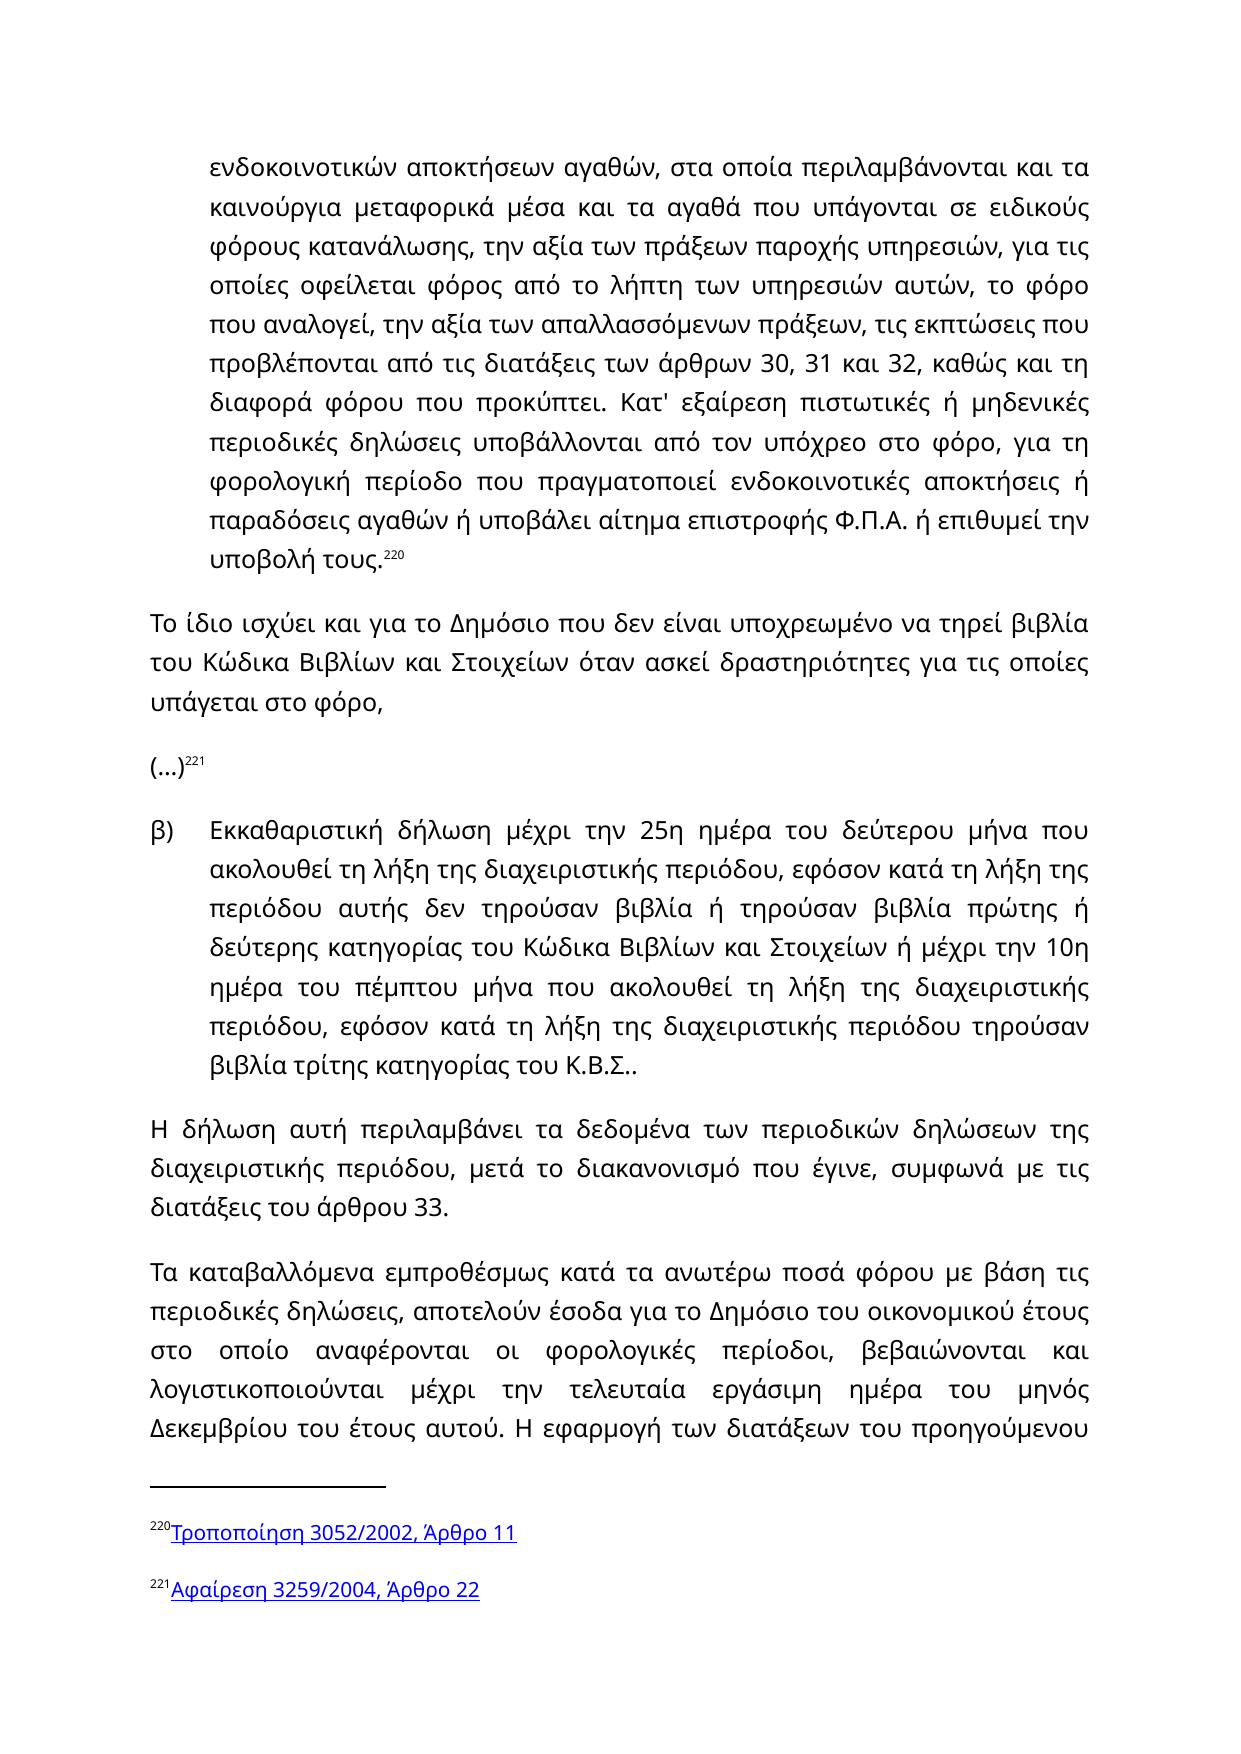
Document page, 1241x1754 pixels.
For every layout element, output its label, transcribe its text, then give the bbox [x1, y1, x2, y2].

text Η δήλωση αυτή περιλαμβάνει τα δεδομένα των περιοδικών δηλώσεων της διαχειριστικής περιόδου, μετά το διακανονισμό που έγινε, συμφωνά με τις διατάξεις του άρθρου 33. [150, 1112, 1090, 1224]
text Τα καταβαλλόμενα εμπροθέσμως κατά τα ανωτέρω ποσά φόρου με βάση τις περιοδικές δηλώσεις, αποτελούν έσοδα για το Δημόσιο του οικονομικού έτους στο οποίο αναφέρονται οι φορολογικές περίοδοι, βεβαιώνονται και λογιστικοποιούνται μέχρι την τελευταία εργάσιμη ημέρα του μηνός Δεκεμβρίου του έτους αυτού. Η εφαρμογή των διατάξεων του προηγούμενου [150, 1254, 1090, 1445]
list ενδοκοινοτικών αποκτήσεων αγαθών, στα οποία περιλαμβάνονται και τα καινούργια μεταφορικά μέσα και τα αγαθά που υπάγονται σε ειδικούς φόρους κατανάλωσης, την αξία των πράξεων παροχής υπηρεσιών, για τις οποίες οφείλεται φόρος από το λήπτη των υπηρεσιών αυτών, το φόρο που αναλογεί, την αξία των απαλλασσόμενων πράξεων, τις εκπτώσεις που προβλέπονται από τις διατάξεις των άρθρων 30, 31 και 32, καθώς και τη διαφορά φόρου που προκύπτει. Κατ' εξαίρεση πιστωτικές ή μηδενικές περιοδικές δηλώσεις υποβάλλονται από τον υπόχρεο στο φόρο, για τη φορολογική περίοδο που πραγματοποιεί ενδοκοινοτικές αποκτήσεις ή παραδόσεις αγαθών ή υποβάλει αίτημα επιστροφής Φ.Π.Α. ή επιθυμεί την υποβολή τους. [150, 150, 1090, 576]
list β) Εκκαθαριστική δήλωση μέχρι την 25η ημέρα του δεύτερου μήνα που ακολουθεί τη λήξη της διαχειριστικής περιόδου, εφόσον κατά τη λήξη της περιόδου αυτής δεν τηρούσαν βιβλία ή τηρούσαν βιβλία πρώτης ή δεύτερης κατηγορίας του Κώδικα Βιβλίων και Στοιχείων ή μέχρι την 10η ημέρα του πέμπτου μήνα που ακολουθεί τη λήξη της διαχειριστικής περιόδου, εφόσον κατά τη λήξη της διαχειριστικής περιόδου τηρούσαν βιβλία τρίτης κατηγορίας του Κ.Β.Σ.. [150, 812, 1090, 1082]
text (…) [150, 748, 1090, 782]
text Το ίδιο ισχύει και για το Δημόσιο που δεν είναι υποχρεωμένο να τηρεί βιβλία του Κώδικα Βιβλίων και Στοιχείων όταν ασκεί δραστηριότητες για τις οποίες υπάγεται στο φόρο, [150, 606, 1090, 718]
text Αφαίρεση 3259/2004, Άρθρο 22 [150, 1576, 1090, 1604]
text Τροποποίηση 3052/2002, Άρθρο 11 [150, 1518, 1090, 1546]
